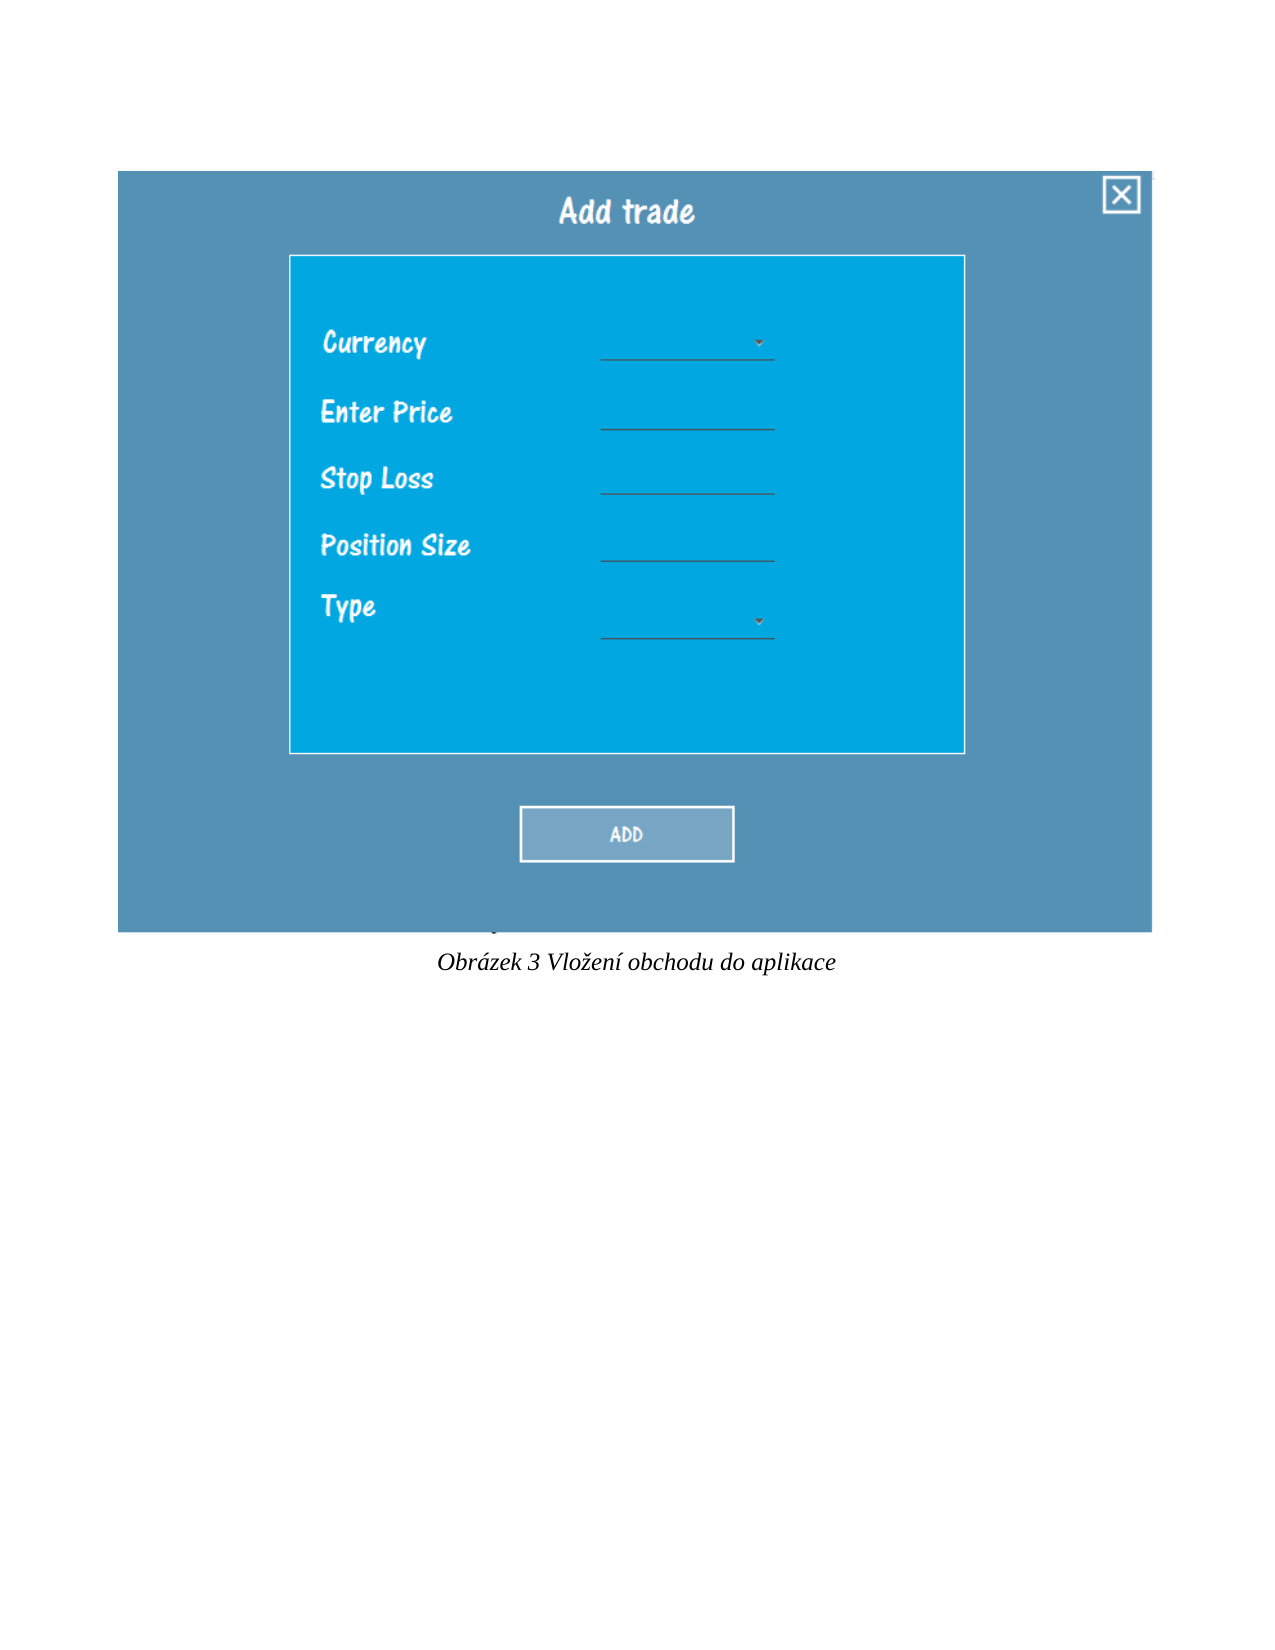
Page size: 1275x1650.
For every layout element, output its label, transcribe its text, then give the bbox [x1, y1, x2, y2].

text Obrázek 3 Vložení obchodu do aplikace [118, 947, 1157, 976]
